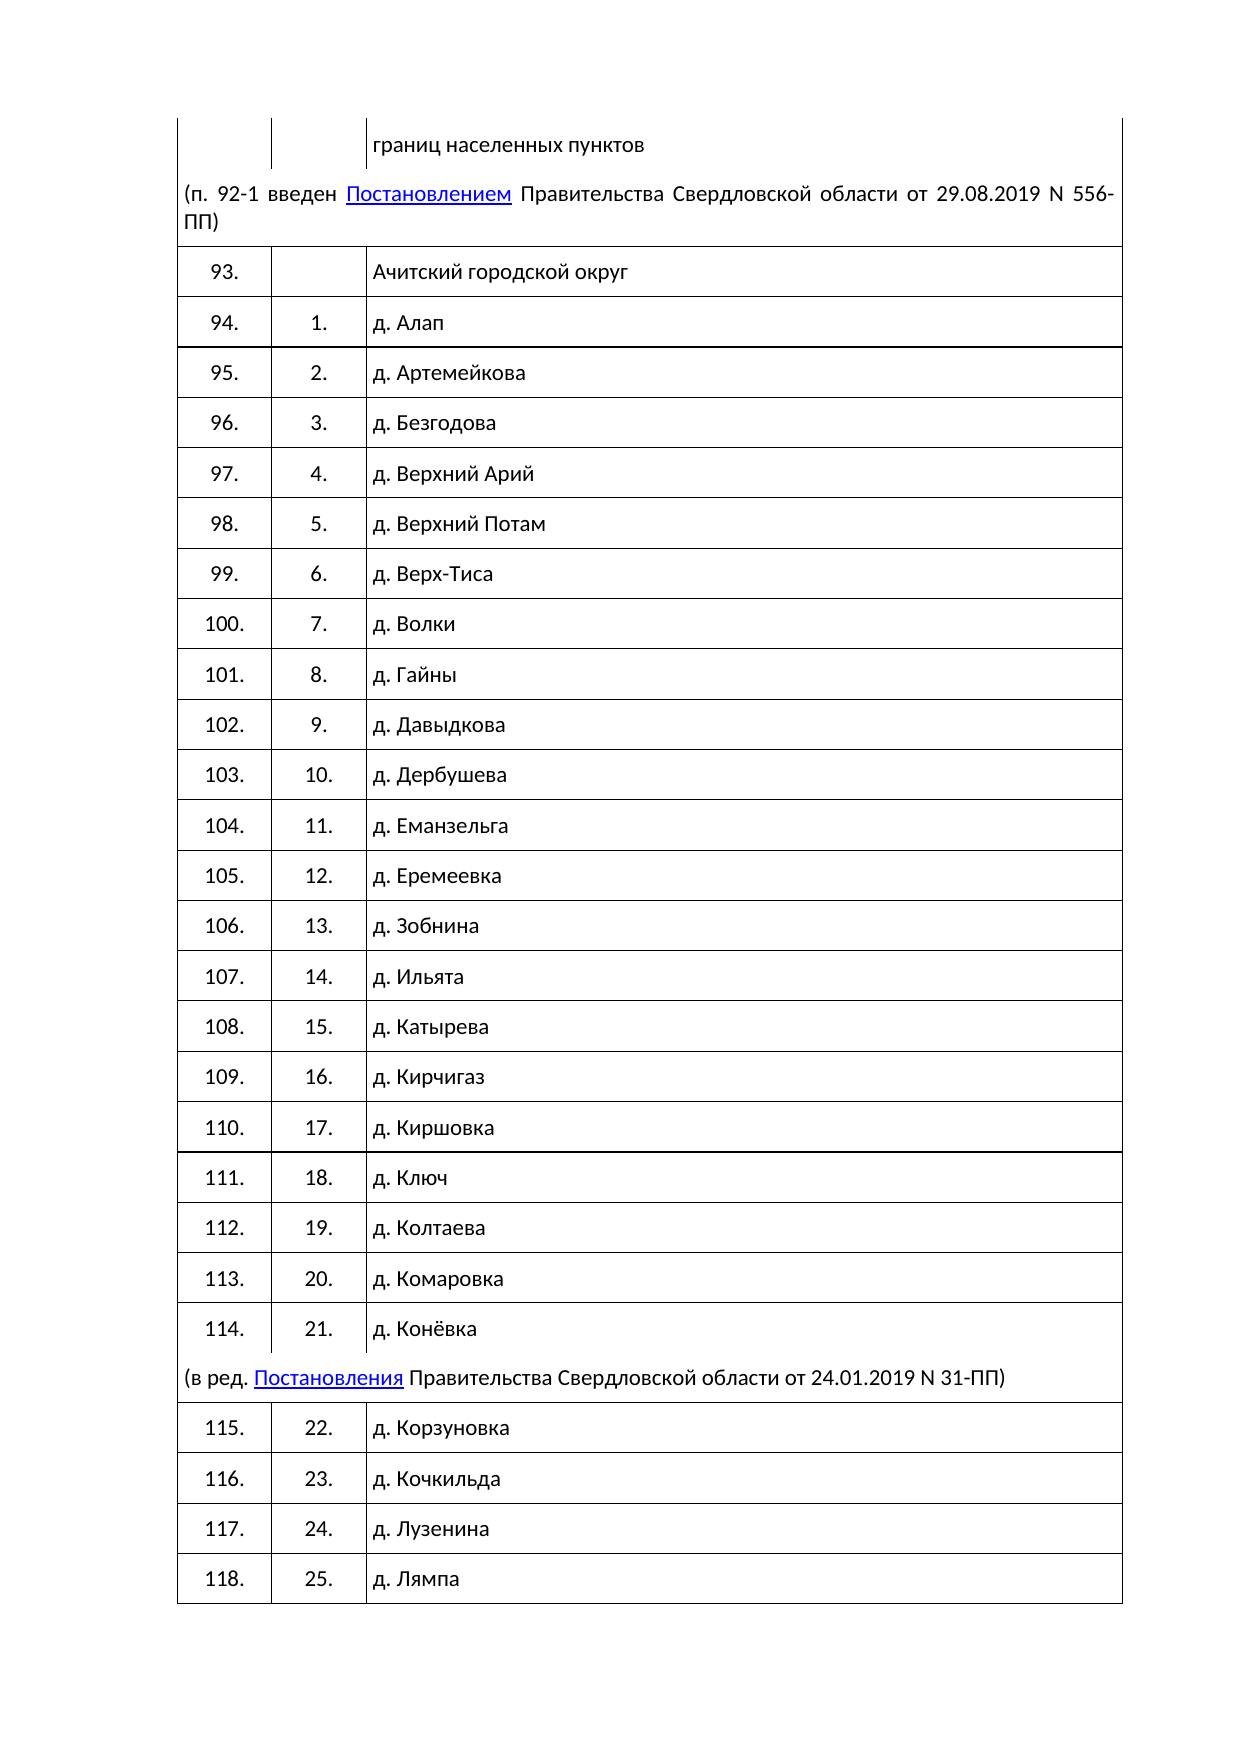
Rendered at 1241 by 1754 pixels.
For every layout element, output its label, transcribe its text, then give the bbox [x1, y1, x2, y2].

table_cell 13. [272, 901, 366, 950]
table_cell 16. [272, 1052, 366, 1101]
table_cell 7. [272, 599, 366, 648]
table_cell 12. [272, 851, 366, 900]
table_cell 14. [272, 951, 366, 1000]
table_cell [272, 118, 366, 168]
table_cell д. Кочкильда [367, 1453, 1122, 1502]
table_cell д. Киршовка [367, 1102, 1122, 1151]
table_cell 117. [178, 1504, 271, 1553]
table_cell 97. [178, 448, 271, 497]
table_cell д. Дербушева [367, 750, 1122, 799]
table_cell 103. [178, 750, 271, 799]
table_cell 10. [272, 750, 366, 799]
table_cell 110. [178, 1102, 271, 1151]
table_cell 101. [178, 649, 271, 698]
table_cell д. Ильята [367, 951, 1122, 1000]
table_cell 115. [178, 1403, 271, 1452]
table_cell [178, 118, 271, 168]
table_cell 94. [178, 297, 271, 346]
table_cell д. Колтаева [367, 1203, 1122, 1252]
table_cell 107. [178, 951, 271, 1000]
table_cell 20. [272, 1253, 366, 1302]
table_cell 118. [178, 1554, 271, 1603]
table_cell 19. [272, 1203, 366, 1252]
table_cell д. Верхний Арий [367, 448, 1122, 497]
table_cell д. Комаровка [367, 1253, 1122, 1302]
table_cell 2. [272, 348, 366, 397]
table_cell 11. [272, 800, 366, 849]
table_cell д. Еремеевка [367, 851, 1122, 900]
table_cell 100. [178, 599, 271, 648]
table_cell д. Ключ [367, 1153, 1122, 1202]
table_cell 116. [178, 1453, 271, 1502]
table_cell 18. [272, 1153, 366, 1202]
table_cell 8. [272, 649, 366, 698]
table_cell д. Безгодова [367, 398, 1122, 447]
table_cell 5. [272, 498, 366, 548]
table_cell д. Еманзельга [367, 800, 1122, 849]
table_cell 108. [178, 1001, 271, 1051]
table_cell 23. [272, 1453, 366, 1502]
table_cell д. Алап [367, 297, 1122, 346]
table_cell 109. [178, 1052, 271, 1101]
table_cell 112. [178, 1203, 271, 1252]
table_cell 111. [178, 1153, 271, 1202]
table_cell (в ред. Постановления Правительства Свердловской области от 24.01.2019 N 31-ПП) [178, 1353, 1122, 1402]
table_cell д. Зобнина [367, 901, 1122, 950]
table_cell д. Верх-Тиса [367, 549, 1122, 598]
table_cell Ачитский городской округ [367, 247, 1122, 296]
table_cell д. Конёвка [367, 1303, 1122, 1353]
table_cell 17. [272, 1102, 366, 1151]
table_cell 106. [178, 901, 271, 950]
table_cell 96. [178, 398, 271, 447]
table_cell 15. [272, 1001, 366, 1051]
table_cell [272, 247, 366, 296]
table_cell 93. [178, 247, 271, 296]
table_cell д. Кирчигаз [367, 1052, 1122, 1101]
table_cell д. Волки [367, 599, 1122, 648]
table_cell д. Катырева [367, 1001, 1122, 1051]
table_cell 104. [178, 800, 271, 849]
table_cell д. Гайны [367, 649, 1122, 698]
table_cell границ населенных пунктов [367, 118, 1122, 168]
table_cell 113. [178, 1253, 271, 1302]
table_cell д. Давыдкова [367, 700, 1122, 749]
table_cell 24. [272, 1504, 366, 1553]
table_cell 99. [178, 549, 271, 598]
table_cell 3. [272, 398, 366, 447]
table_cell д. Корзуновка [367, 1403, 1122, 1452]
table_cell д. Верхний Потам [367, 498, 1122, 548]
table_cell д. Лямпа [367, 1554, 1122, 1603]
table_cell д. Артемейкова [367, 348, 1122, 397]
table_cell 105. [178, 851, 271, 900]
table_cell 1. [272, 297, 366, 346]
table_cell д. Лузенина [367, 1504, 1122, 1553]
table_cell 102. [178, 700, 271, 749]
table_cell 114. [178, 1303, 271, 1353]
table_cell 98. [178, 498, 271, 548]
table_cell (п. 92-1 введен Постановлением Правительства Свердловской области от 29.08.2019 N 556-ПП) [178, 169, 1122, 246]
table_cell 4. [272, 448, 366, 497]
table_cell 21. [272, 1303, 366, 1353]
table_cell 25. [272, 1554, 366, 1603]
table_cell 95. [178, 348, 271, 397]
table_cell 22. [272, 1403, 366, 1452]
table_cell 6. [272, 549, 366, 598]
table_cell 9. [272, 700, 366, 749]
